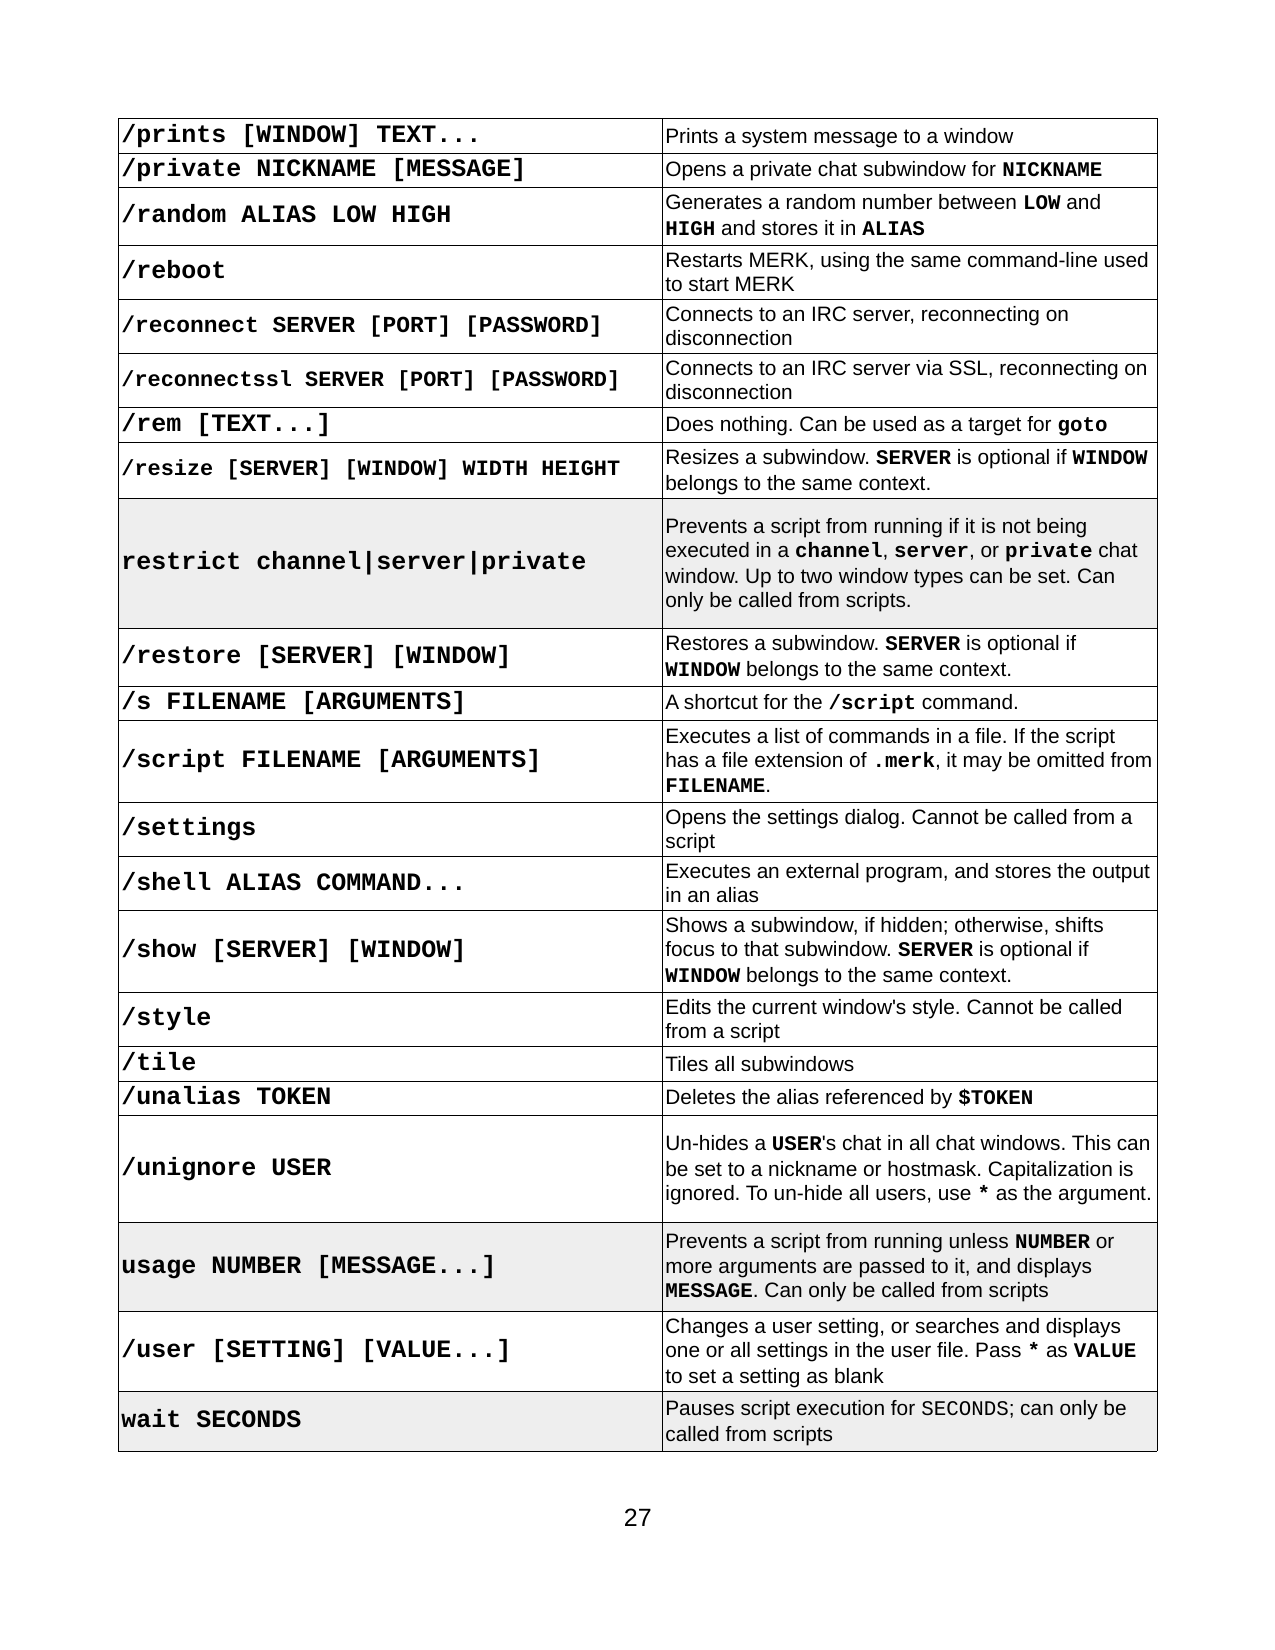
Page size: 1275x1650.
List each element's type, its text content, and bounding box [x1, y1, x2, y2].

table_cell /reboot [119, 246, 662, 299]
table_cell Connects to an IRC server, reconnecting on disconnection [663, 300, 1157, 353]
table_cell Pauses script execution for SECONDS; can only be called from scripts [663, 1392, 1157, 1451]
table_cell /shell ALIAS COMMAND... [119, 857, 662, 910]
table_cell Restarts MERK, using the same command-line used to start MERK [663, 246, 1157, 299]
table_cell /random ALIAS LOW HIGH [119, 188, 662, 245]
table_cell /prints [WINDOW] TEXT... [119, 119, 662, 153]
table_cell /resize [SERVER] [WINDOW] WIDTH HEIGHT [119, 443, 662, 497]
table_cell Tiles all subwindows [663, 1047, 1157, 1081]
table_cell Shows a subwindow, if hidden; otherwise, shifts focus to that subwindow. SERVER is optional if WINDOW belongs to the same context. [663, 911, 1157, 992]
table_cell /script FILENAME [ARGUMENTS] [119, 721, 662, 802]
table_cell Deletes the alias referenced by $TOKEN [663, 1082, 1157, 1115]
table_cell /rem [TEXT...] [119, 408, 662, 442]
table_cell Prevents a script from running if it is not being executed in a channel, server, or private chat window. Up to two window types can be set. Can only be called from scripts. [663, 499, 1157, 628]
table_cell /s FILENAME [ARGUMENTS] [119, 687, 662, 720]
table_cell A shortcut for the /script command. [663, 687, 1157, 720]
table_cell Executes an external program, and stores the output in an alias [663, 857, 1157, 910]
table_cell Prints a system message to a window [663, 119, 1157, 153]
table_cell /unignore USER [119, 1116, 662, 1222]
table_cell Does nothing. Can be used as a target for goto [663, 408, 1157, 442]
table_cell /settings [119, 803, 662, 856]
table_cell Prevents a script from running unless NUMBER or more arguments are passed to it, and displays MESSAGE. Can only be called from scripts [663, 1223, 1157, 1311]
table_cell /unalias TOKEN [119, 1082, 662, 1115]
table_cell wait SECONDS [119, 1392, 662, 1451]
table_cell /style [119, 993, 662, 1046]
table_cell Generates a random number between LOW and HIGH and stores it in ALIAS [663, 188, 1157, 245]
table_cell Opens a private chat subwindow for NICKNAME [663, 154, 1157, 187]
table_cell Opens the settings dialog. Cannot be called from a script [663, 803, 1157, 856]
table_cell Restores a subwindow. SERVER is optional if WINDOW belongs to the same context. [663, 629, 1157, 686]
table_cell /private NICKNAME [MESSAGE] [119, 154, 662, 187]
table_cell /reconnect SERVER [PORT] [PASSWORD] [119, 300, 662, 353]
table_cell usage NUMBER [MESSAGE...] [119, 1223, 662, 1311]
table_cell Resizes a subwindow. SERVER is optional if WINDOW belongs to the same context. [663, 443, 1157, 497]
table_cell /reconnectssl SERVER [PORT] [PASSWORD] [119, 354, 662, 407]
table_cell Connects to an IRC server via SSL, reconnecting on disconnection [663, 354, 1157, 407]
table_cell /restore [SERVER] [WINDOW] [119, 629, 662, 686]
table_cell /tile [119, 1047, 662, 1081]
table_cell Executes a list of commands in a file. If the script has a file extension of .merk, it may be omitted from FILENAME. [663, 721, 1157, 802]
table_cell /user [SETTING] [VALUE...] [119, 1312, 662, 1391]
table_cell Edits the current window's style. Cannot be called from a script [663, 993, 1157, 1046]
table_cell restrict channel|server|private [119, 499, 662, 628]
table_cell Un-hides a USER's chat in all chat windows. This can be set to a nickname or hostmask. Capitalization is ignored. To un-hide all users, use * as the argument. [663, 1116, 1157, 1222]
table_cell /show [SERVER] [WINDOW] [119, 911, 662, 992]
table_cell Changes a user setting, or searches and displays one or all settings in the user file. Pass * as VALUE to set a setting as blank [663, 1312, 1157, 1391]
